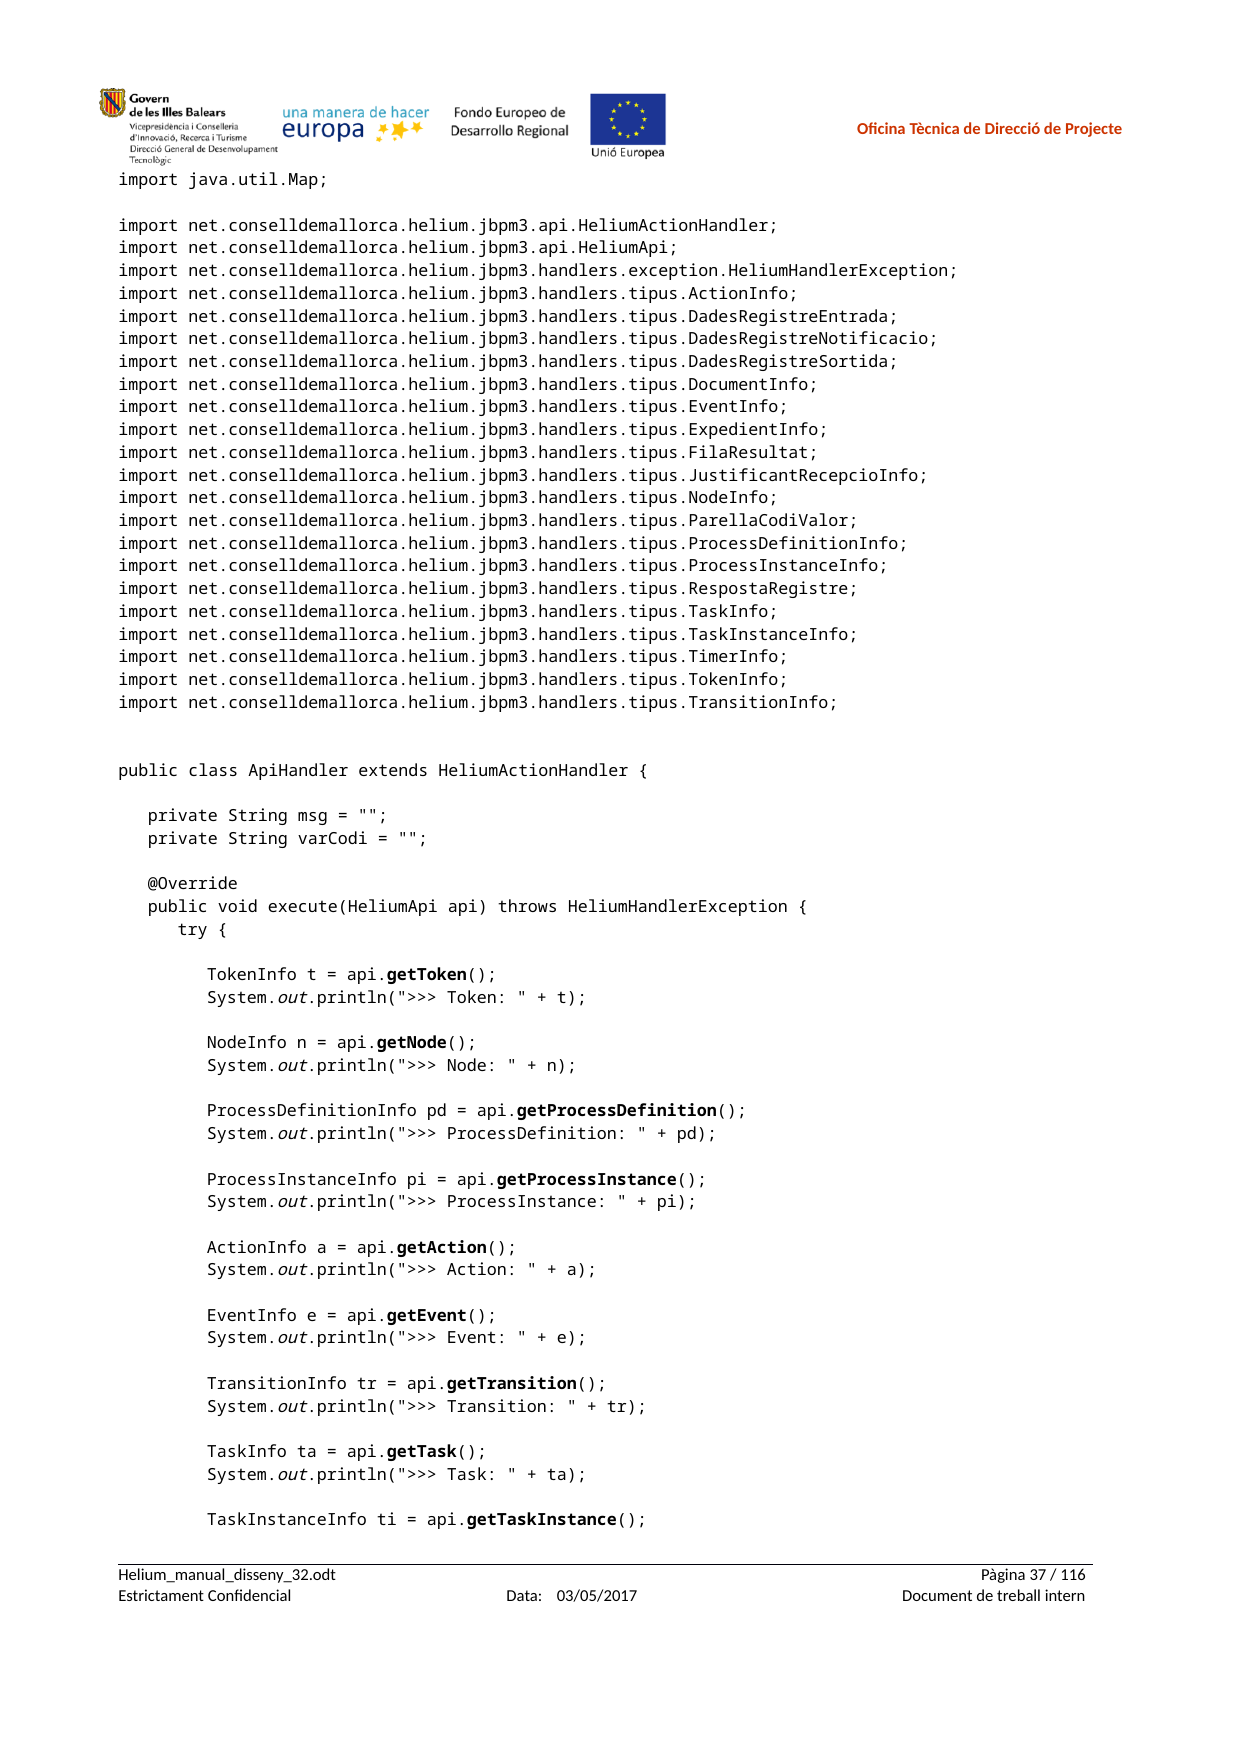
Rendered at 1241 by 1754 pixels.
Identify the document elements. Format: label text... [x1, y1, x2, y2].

text TaskInfo ta = api.getTask(); [118, 1439, 1122, 1462]
text import net.conselldemallorca.helium.jbpm3.handlers.tipus.DadesRegistreSortida; [118, 349, 1122, 372]
text System.out.println(">>> ProcessInstance: " + pi); [118, 1190, 1122, 1212]
text ProcessDefinitionInfo pd = api.getProcessDefinition(); [118, 1099, 1122, 1122]
text System.out.println(">>> Node: " + n); [118, 1053, 1122, 1076]
text import net.conselldemallorca.helium.jbpm3.handlers.tipus.DadesRegistreNotificacio; [118, 327, 1122, 349]
text System.out.println(">>> Task: " + ta); [118, 1462, 1122, 1485]
text import net.conselldemallorca.helium.jbpm3.handlers.tipus.TokenInfo; [118, 667, 1122, 690]
text import net.conselldemallorca.helium.jbpm3.handlers.tipus.RespostaRegistre; [118, 577, 1122, 599]
text NodeInfo n = api.getNode(); [118, 1031, 1122, 1053]
text TaskInstanceInfo ti = api.getTaskInstance(); [118, 1508, 1122, 1530]
text System.out.println(">>> Action: " + a); [118, 1258, 1122, 1281]
text TransitionInfo tr = api.getTransition(); [118, 1371, 1122, 1394]
text System.out.println(">>> Event: " + e); [118, 1326, 1122, 1349]
text public void execute(HeliumApi api) throws HeliumHandlerException { [118, 894, 1122, 917]
text TokenInfo t = api.getToken(); [118, 963, 1122, 985]
text import net.conselldemallorca.helium.jbpm3.handlers.tipus.TransitionInfo; [118, 690, 1122, 713]
text import net.conselldemallorca.helium.jbpm3.handlers.tipus.ParellaCodiValor; [118, 508, 1122, 531]
text import net.conselldemallorca.helium.jbpm3.handlers.tipus.DocumentInfo; [118, 372, 1122, 395]
text import net.conselldemallorca.helium.jbpm3.handlers.tipus.TaskInfo; [118, 599, 1122, 622]
text import net.conselldemallorca.helium.jbpm3.handlers.tipus.NodeInfo; [118, 486, 1122, 508]
text import net.conselldemallorca.helium.jbpm3.handlers.tipus.ProcessInstanceInfo; [118, 554, 1122, 577]
text ProcessInstanceInfo pi = api.getProcessInstance(); [118, 1167, 1122, 1190]
text private String varCodi = ""; [118, 826, 1122, 849]
text System.out.println(">>> Token: " + t); [118, 985, 1122, 1008]
text import net.conselldemallorca.helium.jbpm3.handlers.tipus.FilaResultat; [118, 440, 1122, 463]
text import java.util.Map; [118, 168, 1122, 191]
text import net.conselldemallorca.helium.jbpm3.handlers.tipus.DadesRegistreEntrada; [118, 304, 1122, 327]
text System.out.println(">>> ProcessDefinition: " + pd); [118, 1122, 1122, 1144]
text import net.conselldemallorca.helium.jbpm3.api.HeliumApi; [118, 236, 1122, 259]
text public class ApiHandler extends HeliumActionHandler { [118, 758, 1122, 781]
text import net.conselldemallorca.helium.jbpm3.handlers.tipus.JustificantRecepcioInfo; [118, 463, 1122, 486]
text import net.conselldemallorca.helium.jbpm3.handlers.tipus.TaskInstanceInfo; [118, 622, 1122, 645]
text EventInfo e = api.getEvent(); [118, 1303, 1122, 1326]
text private String msg = ""; [118, 804, 1122, 826]
picture [99, 87, 668, 166]
text import net.conselldemallorca.helium.jbpm3.handlers.tipus.ProcessDefinitionInfo; [118, 531, 1122, 554]
text ActionInfo a = api.getAction(); [118, 1235, 1122, 1258]
text import net.conselldemallorca.helium.jbpm3.handlers.exception.HeliumHandlerException; [118, 259, 1122, 281]
text import net.conselldemallorca.helium.jbpm3.handlers.tipus.TimerInfo; [118, 645, 1122, 667]
text @Override [118, 872, 1122, 894]
text import net.conselldemallorca.helium.jbpm3.handlers.tipus.ActionInfo; [118, 281, 1122, 304]
text System.out.println(">>> Transition: " + tr); [118, 1394, 1122, 1417]
text import net.conselldemallorca.helium.jbpm3.handlers.tipus.EventInfo; [118, 395, 1122, 418]
text import net.conselldemallorca.helium.jbpm3.api.HeliumActionHandler; [118, 213, 1122, 236]
text import net.conselldemallorca.helium.jbpm3.handlers.tipus.ExpedientInfo; [118, 418, 1122, 440]
text try { [118, 917, 1122, 940]
